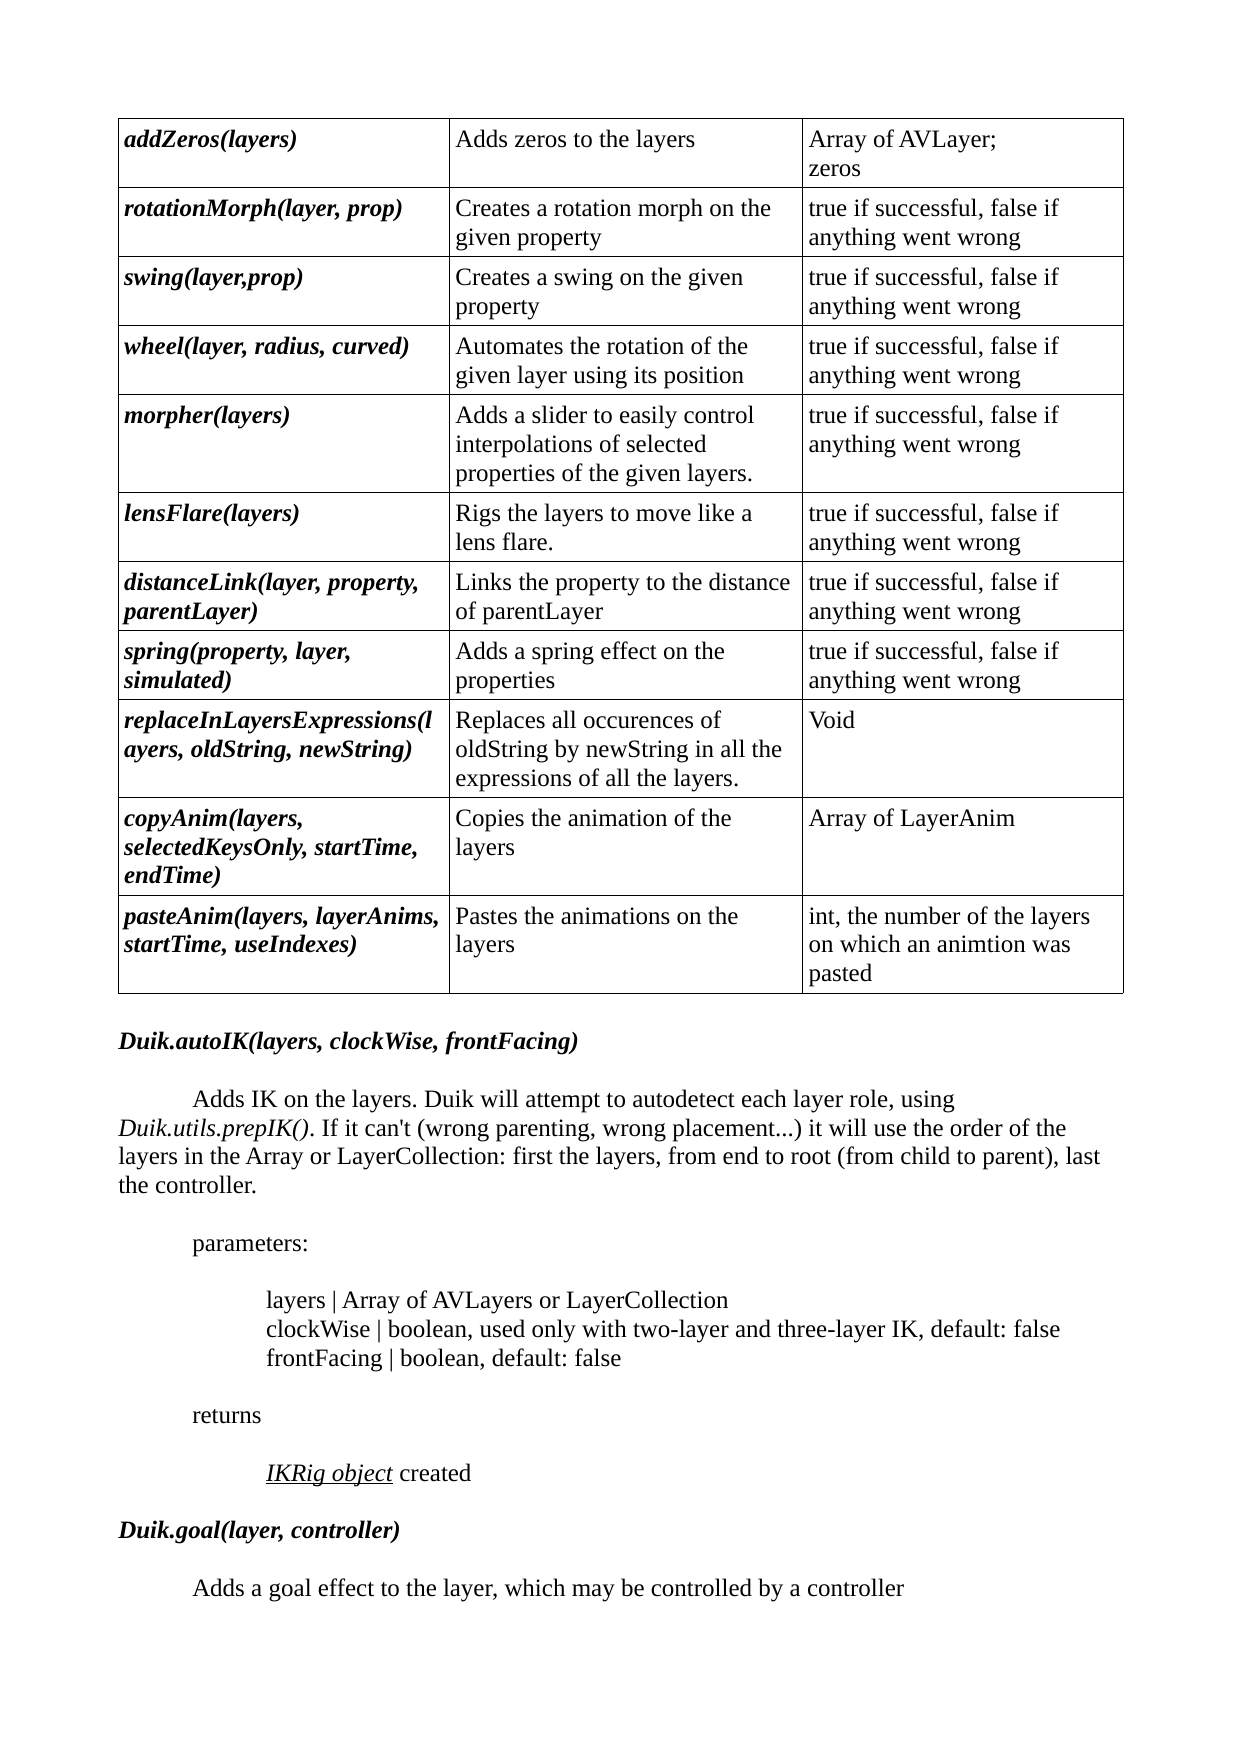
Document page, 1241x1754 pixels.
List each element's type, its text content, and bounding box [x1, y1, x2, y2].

table_cell Void [803, 700, 1123, 797]
table_cell true if successful, false if anything went wrong [803, 188, 1123, 256]
table_cell Replaces all occurences of oldString by newString in all the expressions of all the layers. [450, 700, 802, 797]
table_cell rotationMorph(layer, prop) [119, 188, 449, 256]
table_cell true if successful, false if anything went wrong [803, 257, 1123, 325]
table_cell Array of LayerAnim [803, 798, 1123, 895]
table_cell spring(property, layer, simulated) [119, 631, 449, 699]
table_cell Array of AVLayer; zeros [803, 119, 1123, 187]
text returns [118, 1400, 1122, 1429]
text frontFacing | boolean, default: false [118, 1343, 1122, 1371]
table_cell true if successful, false if anything went wrong [803, 493, 1123, 561]
table_cell Links the property to the distance of parentLayer [450, 562, 802, 630]
table_cell int, the number of the layers on which an animtion was pasted [803, 896, 1123, 993]
table_cell true if successful, false if anything went wrong [803, 631, 1123, 699]
table_cell lensFlare(layers) [119, 493, 449, 561]
table_cell Adds a spring effect on the properties [450, 631, 802, 699]
table_cell Automates the rotation of the given layer using its position [450, 326, 802, 394]
table_cell true if successful, false if anything went wrong [803, 562, 1123, 630]
table_cell swing(layer,prop) [119, 257, 449, 325]
table_cell true if successful, false if anything went wrong [803, 326, 1123, 394]
table_cell Creates a rotation morph on the given property [450, 188, 802, 256]
table_cell true if successful, false if anything went wrong [803, 395, 1123, 492]
text Adds IK on the layers. Duik will attempt to autodetect each layer role, using Duik.utils.prepIK(). If it can't (wrong parenting, wrong placement...) it will use the order of the layers in the Array or LayerCollection: first the layers, from end to root (from child to parent), last the controller. [118, 1084, 1122, 1199]
text IKRig object created [118, 1458, 1122, 1486]
table_cell wheel(layer, radius, curved) [119, 326, 449, 394]
table_cell Adds a slider to easily control interpolations of selected properties of the given layers. [450, 395, 802, 492]
text Adds a goal effect to the layer, which may be controlled by a controller [118, 1573, 1122, 1601]
table_cell morpher(layers) [119, 395, 449, 492]
table_cell addZeros(layers) [119, 119, 449, 187]
table_cell distanceLink(layer, property, parentLayer) [119, 562, 449, 630]
text parameters: [118, 1228, 1122, 1256]
table_cell replaceInLayersExpressions(layers, oldString, newString) [119, 700, 449, 797]
table_cell copyAnim(layers, selectedKeysOnly, startTime, endTime) [119, 798, 449, 895]
table_cell pasteAnim(layers, layerAnims, startTime, useIndexes) [119, 896, 449, 993]
text clockWise | boolean, used only with two-layer and three-layer IK, default: false [118, 1314, 1122, 1343]
table_cell Rigs the layers to move like a lens flare. [450, 493, 802, 561]
text Duik.autoIK(layers, clockWise, frontFacing) [118, 1026, 1122, 1055]
table_cell Creates a swing on the given property [450, 257, 802, 325]
table_cell Pastes the animations on the layers [450, 896, 802, 993]
text Duik.goal(layer, controller) [118, 1515, 1122, 1544]
text layers | Array of AVLayers or LayerCollection [118, 1285, 1122, 1314]
table_cell Copies the animation of the layers [450, 798, 802, 895]
table_cell Adds zeros to the layers [450, 119, 802, 187]
